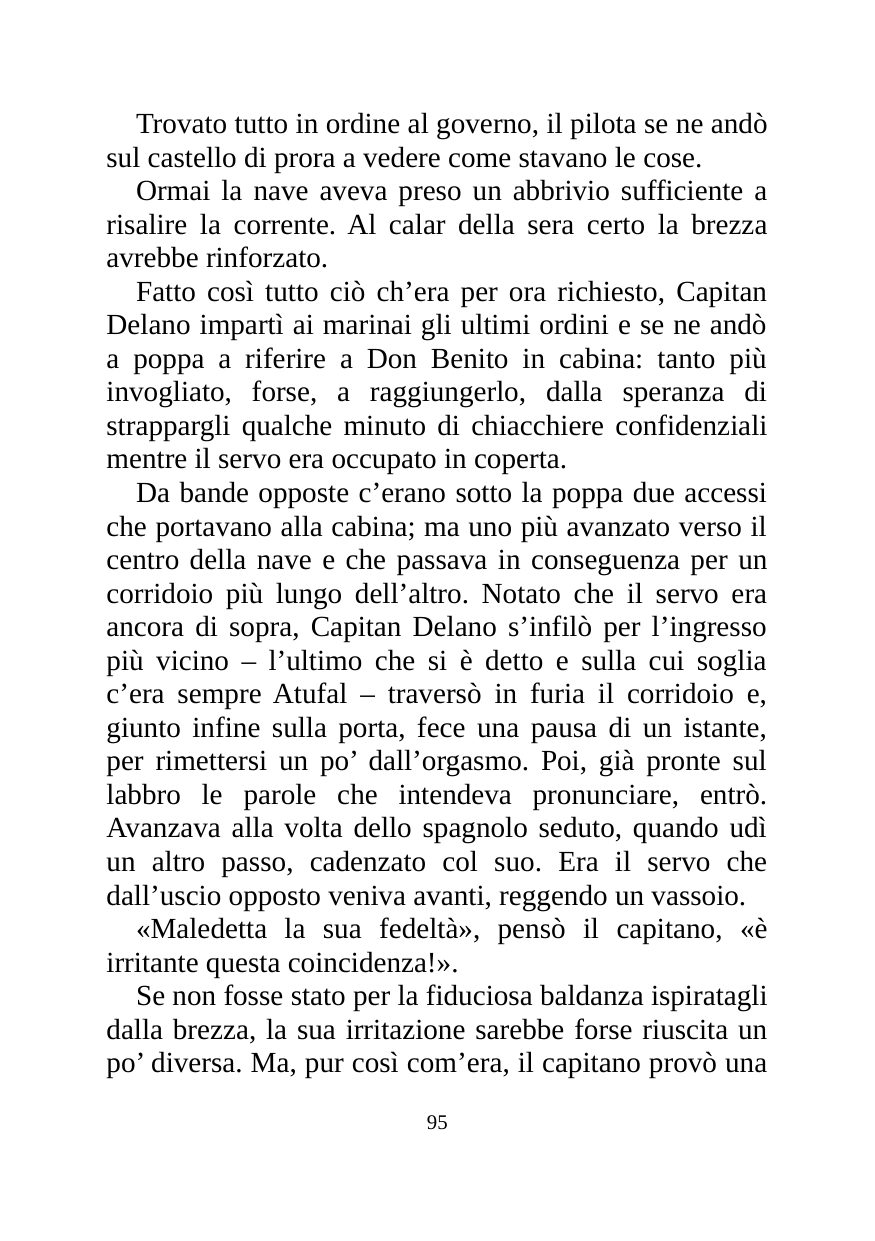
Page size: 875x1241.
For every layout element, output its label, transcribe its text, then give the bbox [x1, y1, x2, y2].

text Da bande opposte c’erano sotto la poppa due accessi che portavano alla cabina; ma uno più avanzato verso il centro della nave e che passava in conseguenza per un corridoio più lungo dell’altro. Notato che il servo era ancora di sopra, Capitan Delano s’infilò per l’ingresso più vicino – l’ultimo che si è detto e sulla cui soglia c’era sempre Atufal – traversò in furia il corridoio e, giunto infine sulla porta, fece una pausa di un istante, per rimettersi un po’ dall’orgasmo. Poi, già pronte sul labbro le parole che intendeva pronunciare, entrò. Avanzava alla volta dello spagnolo seduto, quando udì un altro passo, cadenzato col suo. Era il servo che dall’uscio opposto veniva avanti, reggendo un vassoio. [106, 475, 768, 911]
text Ormai la nave aveva preso un abbrivio sufficiente a risalire la corrente. Al calar della sera certo la brezza avrebbe rinforzato. [106, 173, 768, 274]
text «Maledetta la sua fedeltà», pensò il capitano, «è irritante questa coincidenza!». [106, 911, 768, 978]
text Se non fosse stato per la fiduciosa baldanza ispiratagli dalla brezza, la sua irritazione sarebbe forse riuscita un po’ diversa. Ma, pur così com’era, il capitano provò una [106, 978, 768, 1079]
text Trovato tutto in ordine al governo, il pilota se ne andò sul castello di prora a vedere come stavano le cose. [106, 106, 768, 173]
text Fatto così tutto ciò ch’era per ora richiesto, Capitan Delano impartì ai marinai gli ultimi ordini e se ne andò a poppa a riferire a Don Benito in cabina: tanto più invogliato, forse, a raggiungerlo, dalla speranza di strappargli qualche minuto di chiacchiere confidenziali mentre il servo era occupato in coperta. [106, 274, 768, 475]
